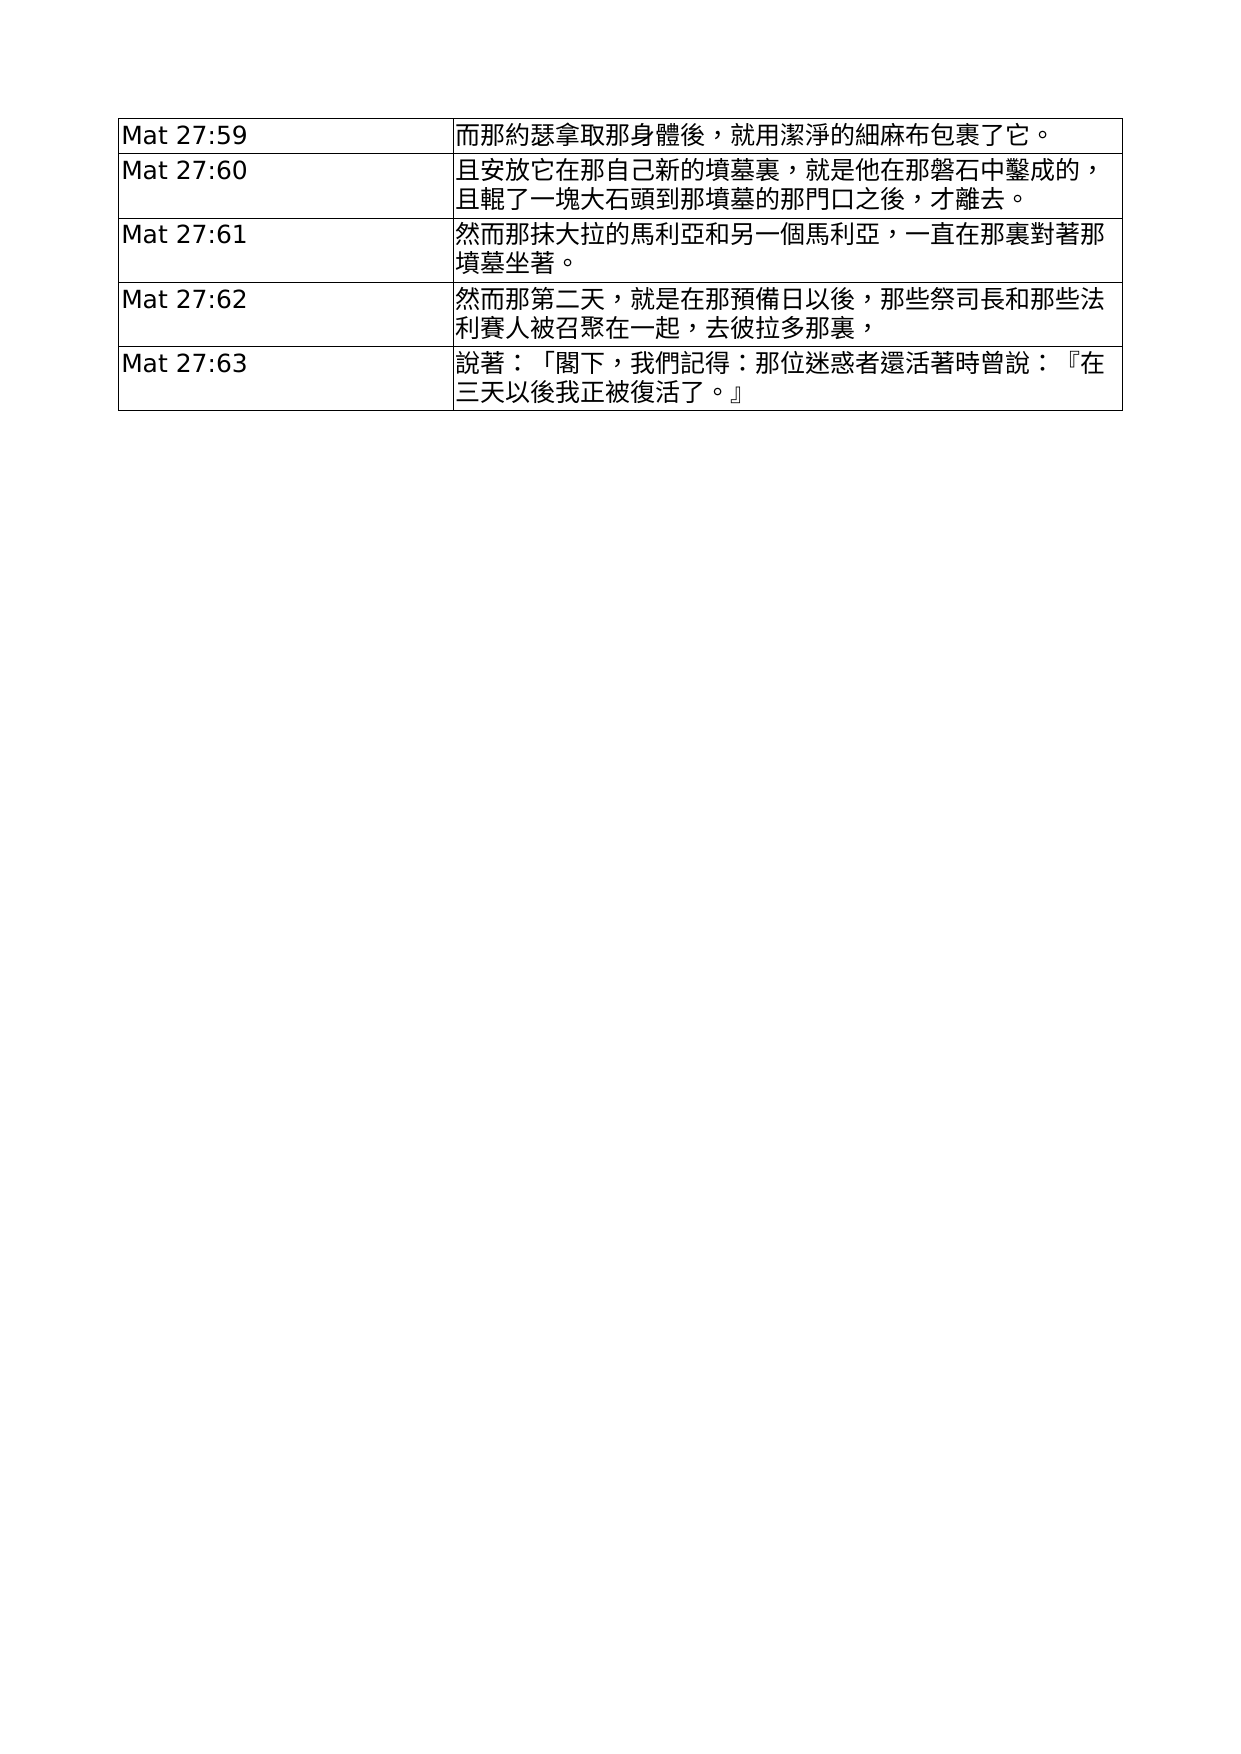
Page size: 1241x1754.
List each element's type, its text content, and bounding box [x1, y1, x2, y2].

table_cell 然而那抹大拉的馬利亞和另一個馬利亞，一直在那裏對著那墳墓坐著。 [454, 219, 1122, 282]
table_cell Mat 27:62 [119, 283, 453, 346]
table_cell 且安放它在那自己新的墳墓裏，就是他在那磐石中鑿成的，且輥了一塊大石頭到那墳墓的那門口之後，才離去。 [454, 154, 1122, 217]
table_cell Mat 27:59 [119, 119, 453, 153]
table_cell 然而那第二天，就是在那預備日以後，那些祭司長和那些法利賽人被召聚在一起，去彼拉多那裏， [454, 283, 1122, 346]
table_cell 說著：「閣下，我們記得：那位迷惑者還活著時曾說：『在三天以後我正被復活了。』 [454, 347, 1122, 410]
table_cell Mat 27:63 [119, 347, 453, 410]
table_cell 而那約瑟拿取那身體後，就用潔淨的細麻布包裹了它。 [454, 119, 1122, 153]
table_cell Mat 27:61 [119, 219, 453, 282]
table_cell Mat 27:60 [119, 154, 453, 217]
